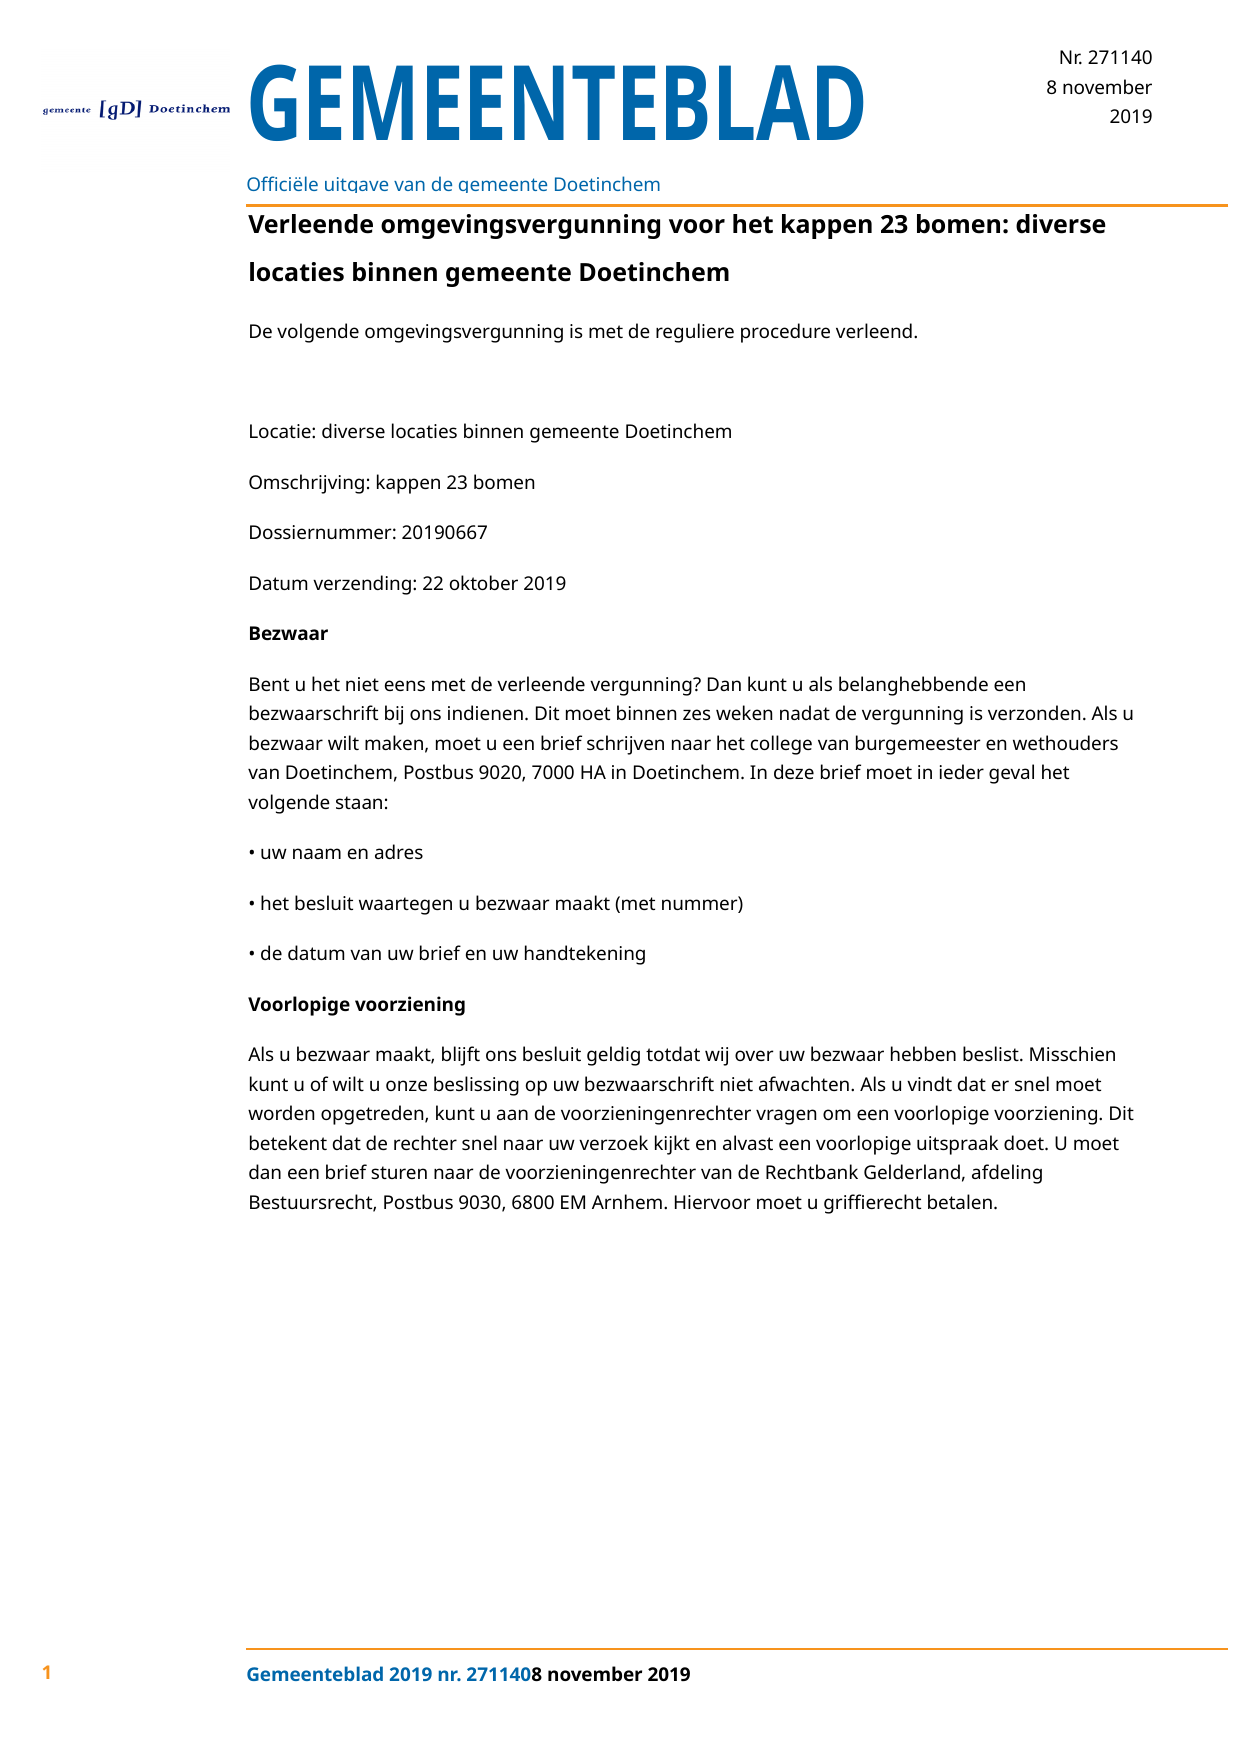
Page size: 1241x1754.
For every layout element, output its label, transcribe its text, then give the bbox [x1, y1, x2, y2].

text Bent u het niet eens met de verleende vergunning? Dan kunt u als belanghebbende een bezwaarschrift bij ons indienen. Dit moet binnen zes weken nadat de vergunning is verzonden. Als u bezwaar wilt maken, moet u een brief schrijven naar het college van burgemeester en wethouders van Doetinchem, Postbus 9020, 7000 HA in Doetinchem. In deze brief moet in ieder geval het volgende staan: [248, 671, 1152, 815]
text Als u bezwaar maakt, blijft ons besluit geldig totdat wij over uw bezwaar hebben beslist. Misschien kunt u of wilt u onze beslissing op uw bezwaarschrift niet afwachten. Als u vindt dat er snel moet worden opgetreden, kunt u aan de voorzieningenrechter vragen om een voorlopige voorziening. Dit betekent dat de rechter snel naar uw verzoek kijkt en alvast een voorlopige uitspraak doet. U moet dan een brief sturen naar de voorzieningenrechter van de Rechtbank Gelderland, afdeling Bestuursrecht, Postbus 9030, 6800 EM Arnhem. Hiervoor moet u griffierecht betalen. [248, 1041, 1152, 1215]
text • het besluit waartegen u bezwaar maakt (met nummer) [248, 890, 1152, 916]
text Datum verzending: 22 oktober 2019 [248, 570, 1152, 596]
text Bezwaar [248, 620, 1152, 646]
text Locatie: diverse locaties binnen gemeente Doetinchem [248, 419, 1152, 444]
text • de datum van uw brief en uw handtekening [248, 940, 1152, 966]
text • uw naam en adres [248, 839, 1152, 865]
text Omschrijving: kappen 23 bomen [248, 469, 1152, 495]
text De volgende omgevingsvergunning is met de reguliere procedure verleend. [248, 318, 1152, 344]
text Dossiernummer: 20190667 [248, 519, 1152, 545]
text Verleende omgevingsvergunning voor het kappen 23 bomen: diverse locaties binnen gemeente Doetinchem [248, 207, 1152, 288]
picture [41, 47, 231, 172]
text Voorlopige voorziening [248, 991, 1152, 1017]
